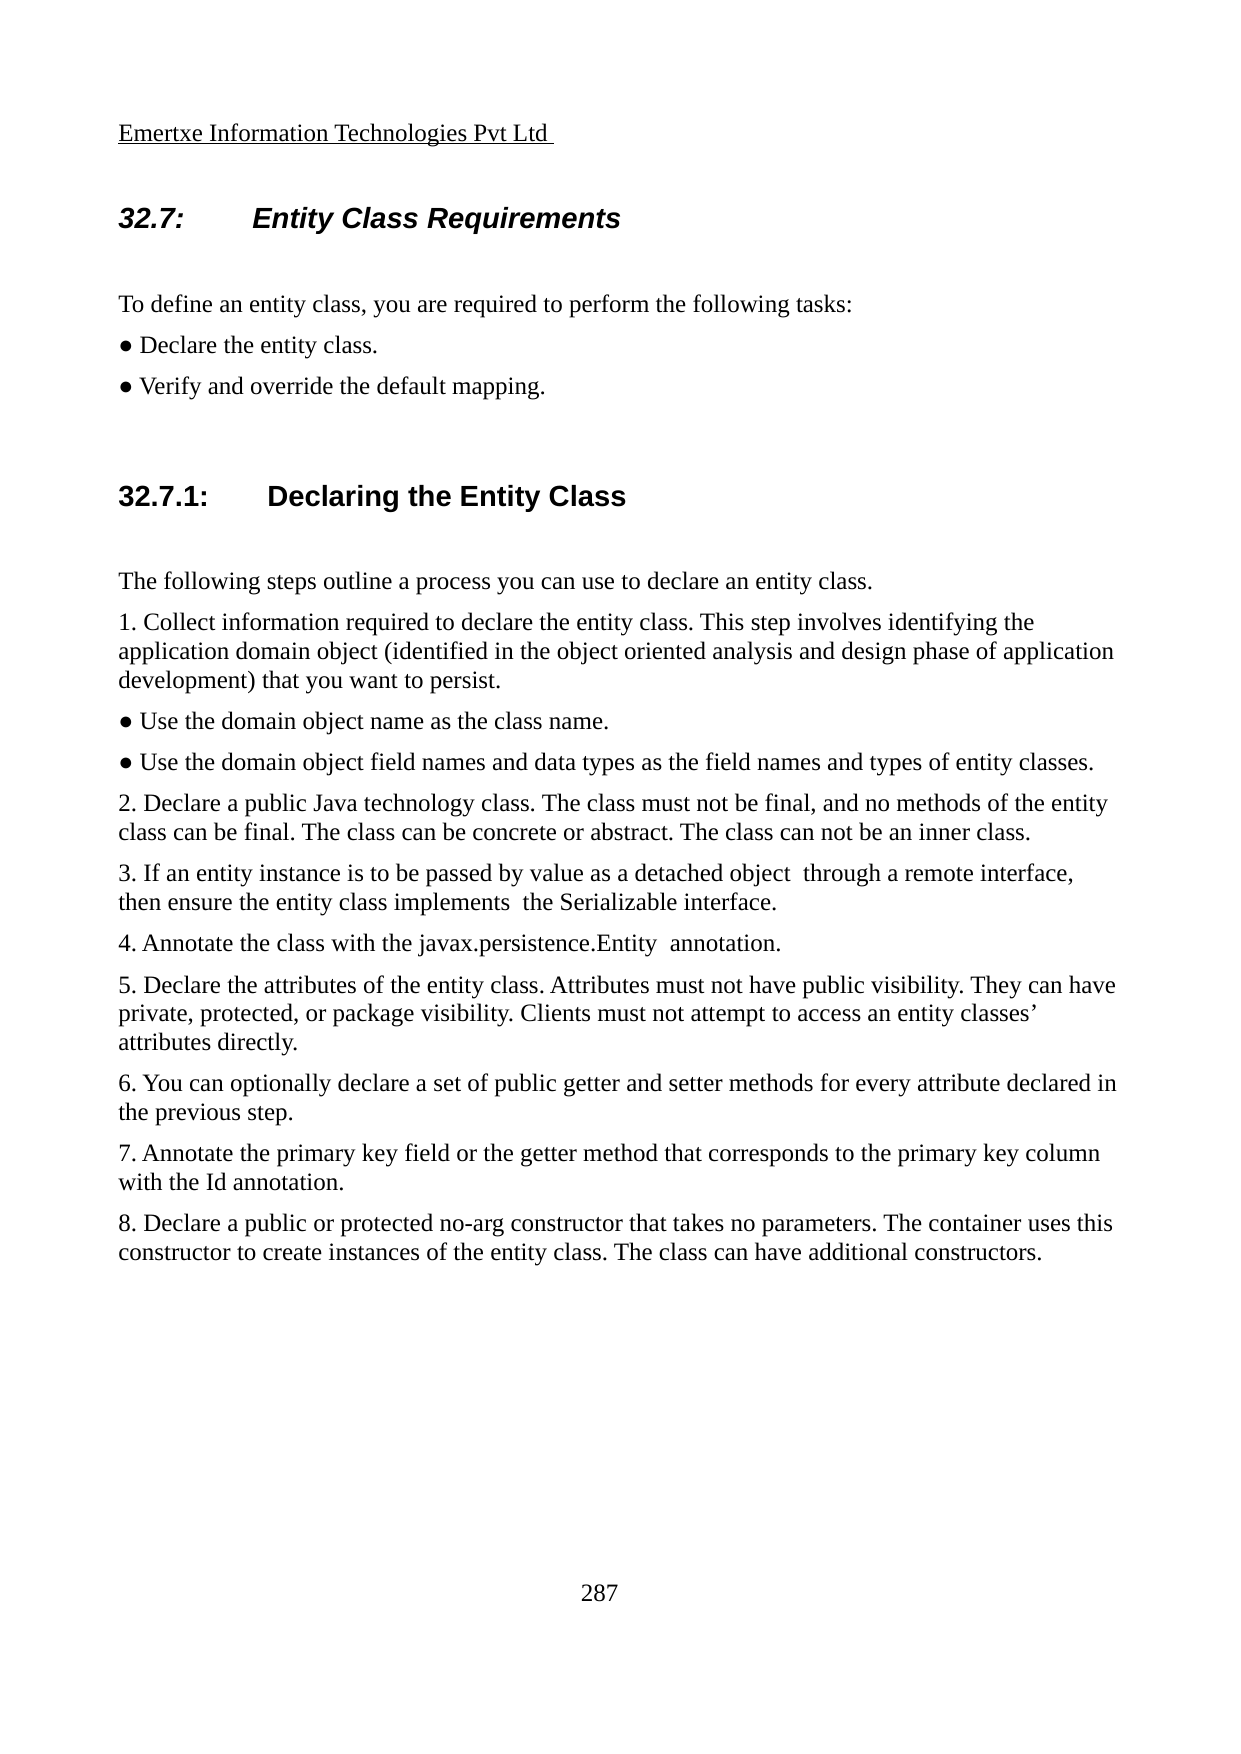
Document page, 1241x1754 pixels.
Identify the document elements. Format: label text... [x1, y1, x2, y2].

text 3. If an entity instance is to be passed by value as a detached object through a remote interface, then ensure the entity class implements the Serializable interface. [118, 858, 1122, 916]
subtitle Entity Class Requirements [118, 201, 1122, 235]
text ● Use the domain object name as the class name. [118, 706, 1122, 735]
text The following steps outline a process you can use to declare an entity class. [118, 566, 1122, 595]
text 8. Declare a public or protected no-arg constructor that takes no parameters. The container uses this constructor to create instances of the entity class. The class can have additional constructors. [118, 1208, 1122, 1266]
text ● Declare the entity class. [118, 330, 1122, 359]
subtitle Declaring the Entity Class [118, 479, 1122, 512]
text To define an entity class, you are required to perform the following tasks: [118, 289, 1122, 317]
text 4. Annotate the class with the javax.persistence.Entity annotation. [118, 928, 1122, 957]
text 5. Declare the attributes of the entity class. Attributes must not have public visibility. They can have private, protected, or package visibility. Clients must not attempt to access an entity classes’ attributes directly. [118, 970, 1122, 1056]
text 2. Declare a public Java technology class. The class must not be final, and no methods of the entity class can be final. The class can be concrete or abstract. The class can not be an inner class. [118, 788, 1122, 846]
text 7. Annotate the primary key field or the getter method that corresponds to the primary key column with the Id annotation. [118, 1138, 1122, 1196]
text ● Verify and override the default mapping. [118, 371, 1122, 400]
text 6. You can optionally declare a set of public getter and setter methods for every attribute declared in the previous step. [118, 1068, 1122, 1126]
text 1. Collect information required to declare the entity class. This step involves identifying the application domain object (identified in the object oriented analysis and design phase of application development) that you want to persist. [118, 607, 1122, 693]
text ● Use the domain object field names and data types as the field names and types of entity classes. [118, 747, 1122, 776]
